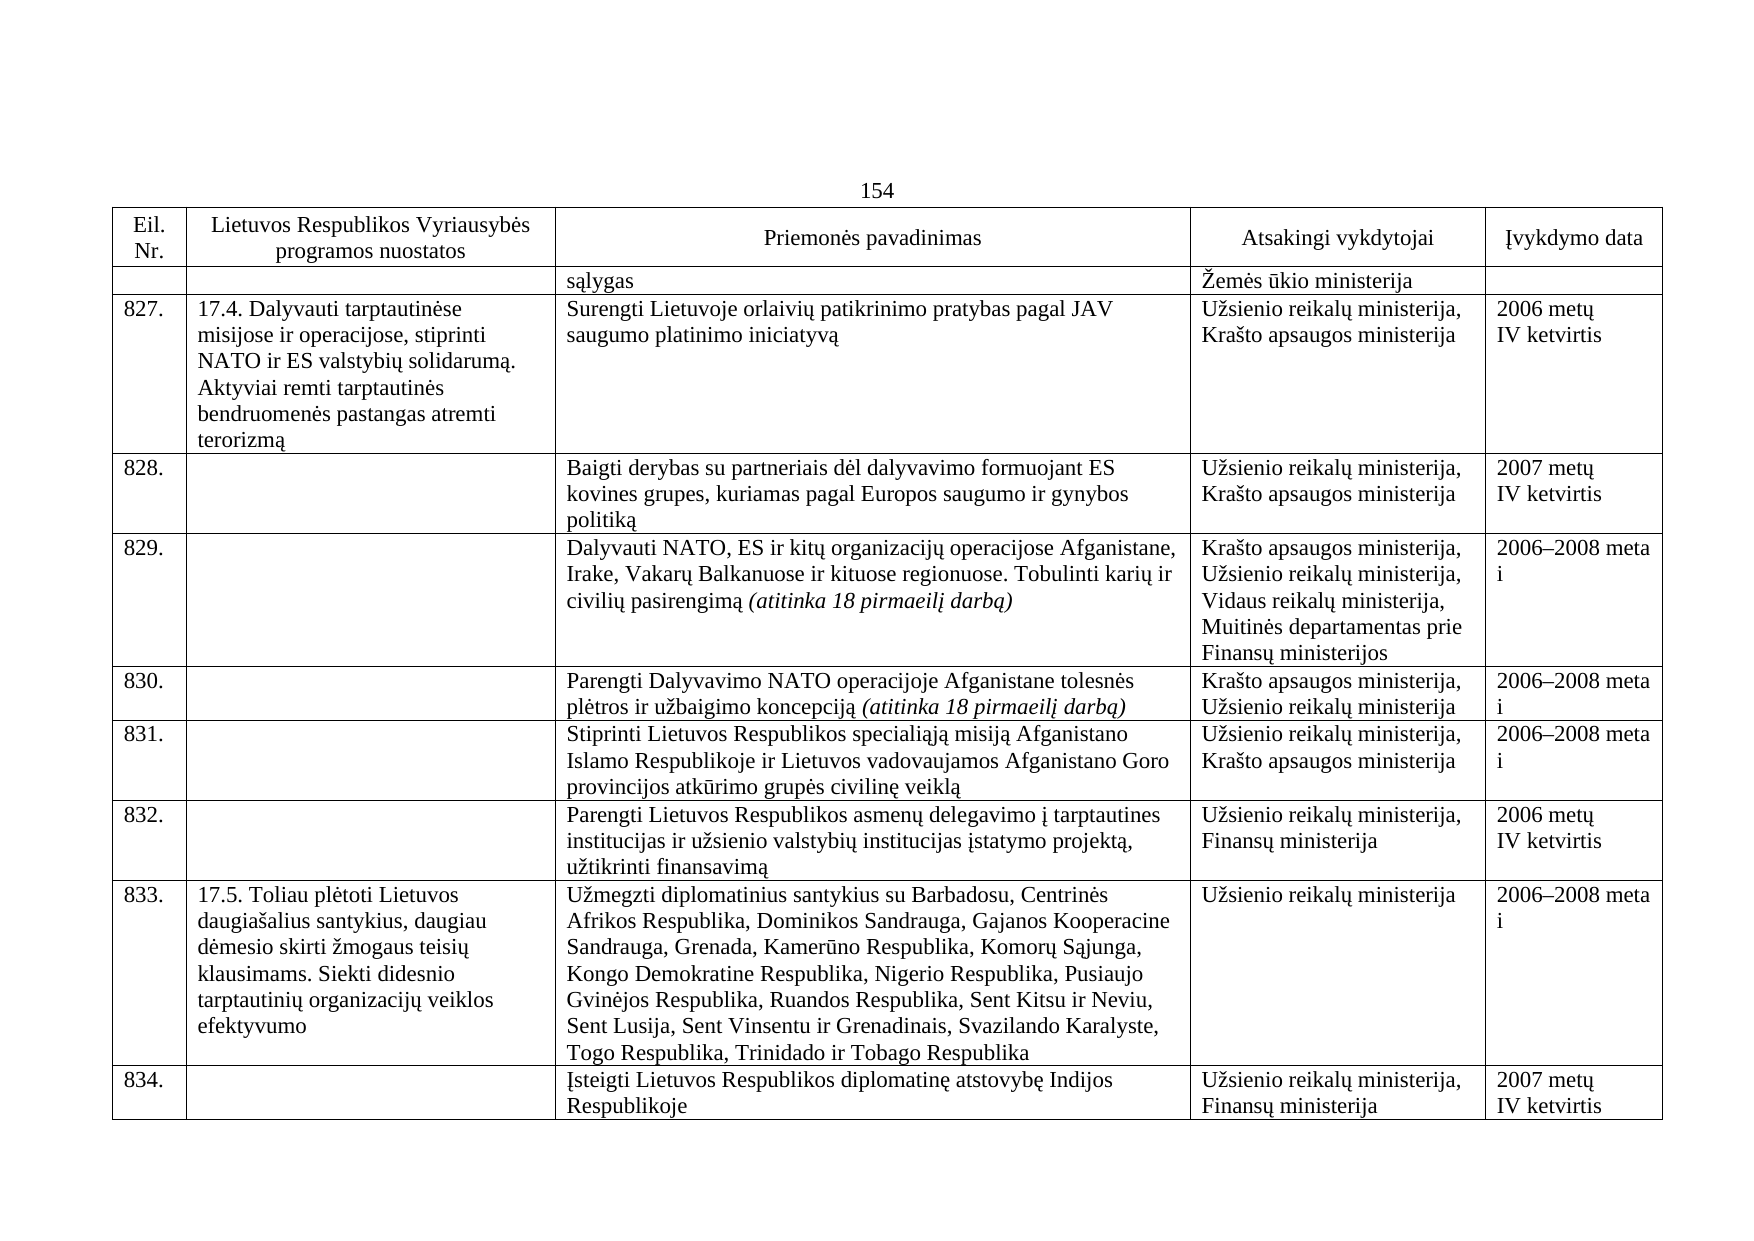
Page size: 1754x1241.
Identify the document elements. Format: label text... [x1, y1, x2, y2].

table_cell 17.5. Toliau plėtoti Lietuvos daugiašalius santykius, daugiau dėmesio skirti žmogaus teisių klausimams. Siekti didesnio tarptautinių organizacijų veiklos efektyvumo [187, 881, 555, 1065]
table_cell [187, 801, 555, 880]
table_cell Užsienio reikalų ministerija, Krašto apsaugos ministerija [1191, 295, 1485, 453]
table_cell Parengti Dalyvavimo NATO operacijoje Afganistane tolesnės plėtros ir užbaigimo koncepciją (atitinka 18 pirmaeilį darbą) [556, 667, 1190, 719]
table_header Atsakingi vykdytojai [1191, 208, 1485, 266]
table_cell 831. [113, 721, 186, 799]
table_cell Užsienio reikalų ministerija, Krašto apsaugos ministerija [1191, 454, 1485, 533]
table_cell Baigti derybas su partneriais dėl dalyvavimo formuojant ES kovines grupes, kuriamas pagal Europos saugumo ir gynybos politiką [556, 454, 1190, 533]
table_cell sąlygas [556, 267, 1190, 294]
table_cell 834. [113, 1066, 186, 1119]
table_header Įvykdymo data [1486, 208, 1662, 266]
table_cell Dalyvauti NATO, ES ir kitų organizacijų operacijose Afganistane, Irake, Vakarų Balkanuose ir kituose regionuose. Tobulinti karių ir civilių pasirengimą (atitinka 18 pirmaeilį darbą) [556, 534, 1190, 666]
table_header Eil. Nr. [113, 208, 186, 266]
table_cell [187, 1066, 555, 1119]
table_cell Stiprinti Lietuvos Respublikos specialiąją misiją Afganistano Islamo Respublikoje ir Lietuvos vadovaujamos Afganistano Goro provincijos atkūrimo grupės civilinę veiklą [556, 721, 1190, 799]
table_cell Užsienio reikalų ministerija, Krašto apsaugos ministerija [1191, 721, 1485, 799]
table_cell [187, 721, 555, 799]
table_cell 17.4. Dalyvauti tarptautinėse misijose ir operacijose, stiprinti NATO ir ES valstybių solidarumą. Aktyviai remti tarptautinės bendruomenės pastangas atremti terorizmą [187, 295, 555, 453]
table_cell [187, 267, 555, 294]
table_cell Užsienio reikalų ministerija, Finansų ministerija [1191, 1066, 1485, 1119]
table_cell 830. [113, 667, 186, 719]
table_cell 2006 metų IV ketvirtis [1486, 295, 1662, 453]
table_cell 2006–2008 metai [1486, 534, 1662, 666]
table_cell [1486, 267, 1662, 294]
table_cell 833. [113, 881, 186, 1065]
table_cell [187, 534, 555, 666]
table_cell 2006–2008 metai [1486, 721, 1662, 799]
table_cell Surengti Lietuvoje orlaivių patikrinimo pratybas pagal JAV saugumo platinimo iniciatyvą [556, 295, 1190, 453]
table_cell Įsteigti Lietuvos Respublikos diplomatinę atstovybę Indijos Respublikoje [556, 1066, 1190, 1119]
table_cell 2006 metų IV ketvirtis [1486, 801, 1662, 880]
table_cell 827. [113, 295, 186, 453]
table_cell 2007 metų IV ketvirtis [1486, 1066, 1662, 1119]
table_cell Užmegzti diplomatinius santykius su Barbadosu, Centrinės Afrikos Respublika, Dominikos Sandrauga, Gajanos Kooperacine Sandrauga, Grenada, Kamerūno Respublika, Komorų Sąjunga, Kongo Demokratine Respublika, Nigerio Respublika, Pusiaujo Gvinėjos Respublika, Ruandos Respublika, Sent Kitsu ir Neviu, Sent Lusija, Sent Vinsentu ir Grenadinais, Svazilando Karalyste, Togo Respublika, Trinidado ir Tobago Respublika [556, 881, 1190, 1065]
table_cell 2006–2008 metai [1486, 881, 1662, 1065]
table_cell 2006–2008 metai [1486, 667, 1662, 719]
table_cell Parengti Lietuvos Respublikos asmenų delegavimo į tarptautines institucijas ir užsienio valstybių institucijas įstatymo projektą, užtikrinti finansavimą [556, 801, 1190, 880]
table_header Lietuvos Respublikos Vyriausybės programos nuostatos [187, 208, 555, 266]
table_cell [187, 454, 555, 533]
table_cell 829. [113, 534, 186, 666]
table_cell 832. [113, 801, 186, 880]
table_cell Žemės ūkio ministerija [1191, 267, 1485, 294]
table_cell [187, 667, 555, 719]
table_cell Krašto apsaugos ministerija, Užsienio reikalų ministerija, Vidaus reikalų ministerija, Muitinės departamentas prie Finansų ministerijos [1191, 534, 1485, 666]
table_cell 2007 metų IV ketvirtis [1486, 454, 1662, 533]
table_cell Užsienio reikalų ministerija [1191, 881, 1485, 1065]
table_header Priemonės pavadinimas [556, 208, 1190, 266]
table_cell [113, 267, 186, 294]
table_cell Krašto apsaugos ministerija, Užsienio reikalų ministerija [1191, 667, 1485, 719]
table_cell 828. [113, 454, 186, 533]
table_cell Užsienio reikalų ministerija, Finansų ministerija [1191, 801, 1485, 880]
